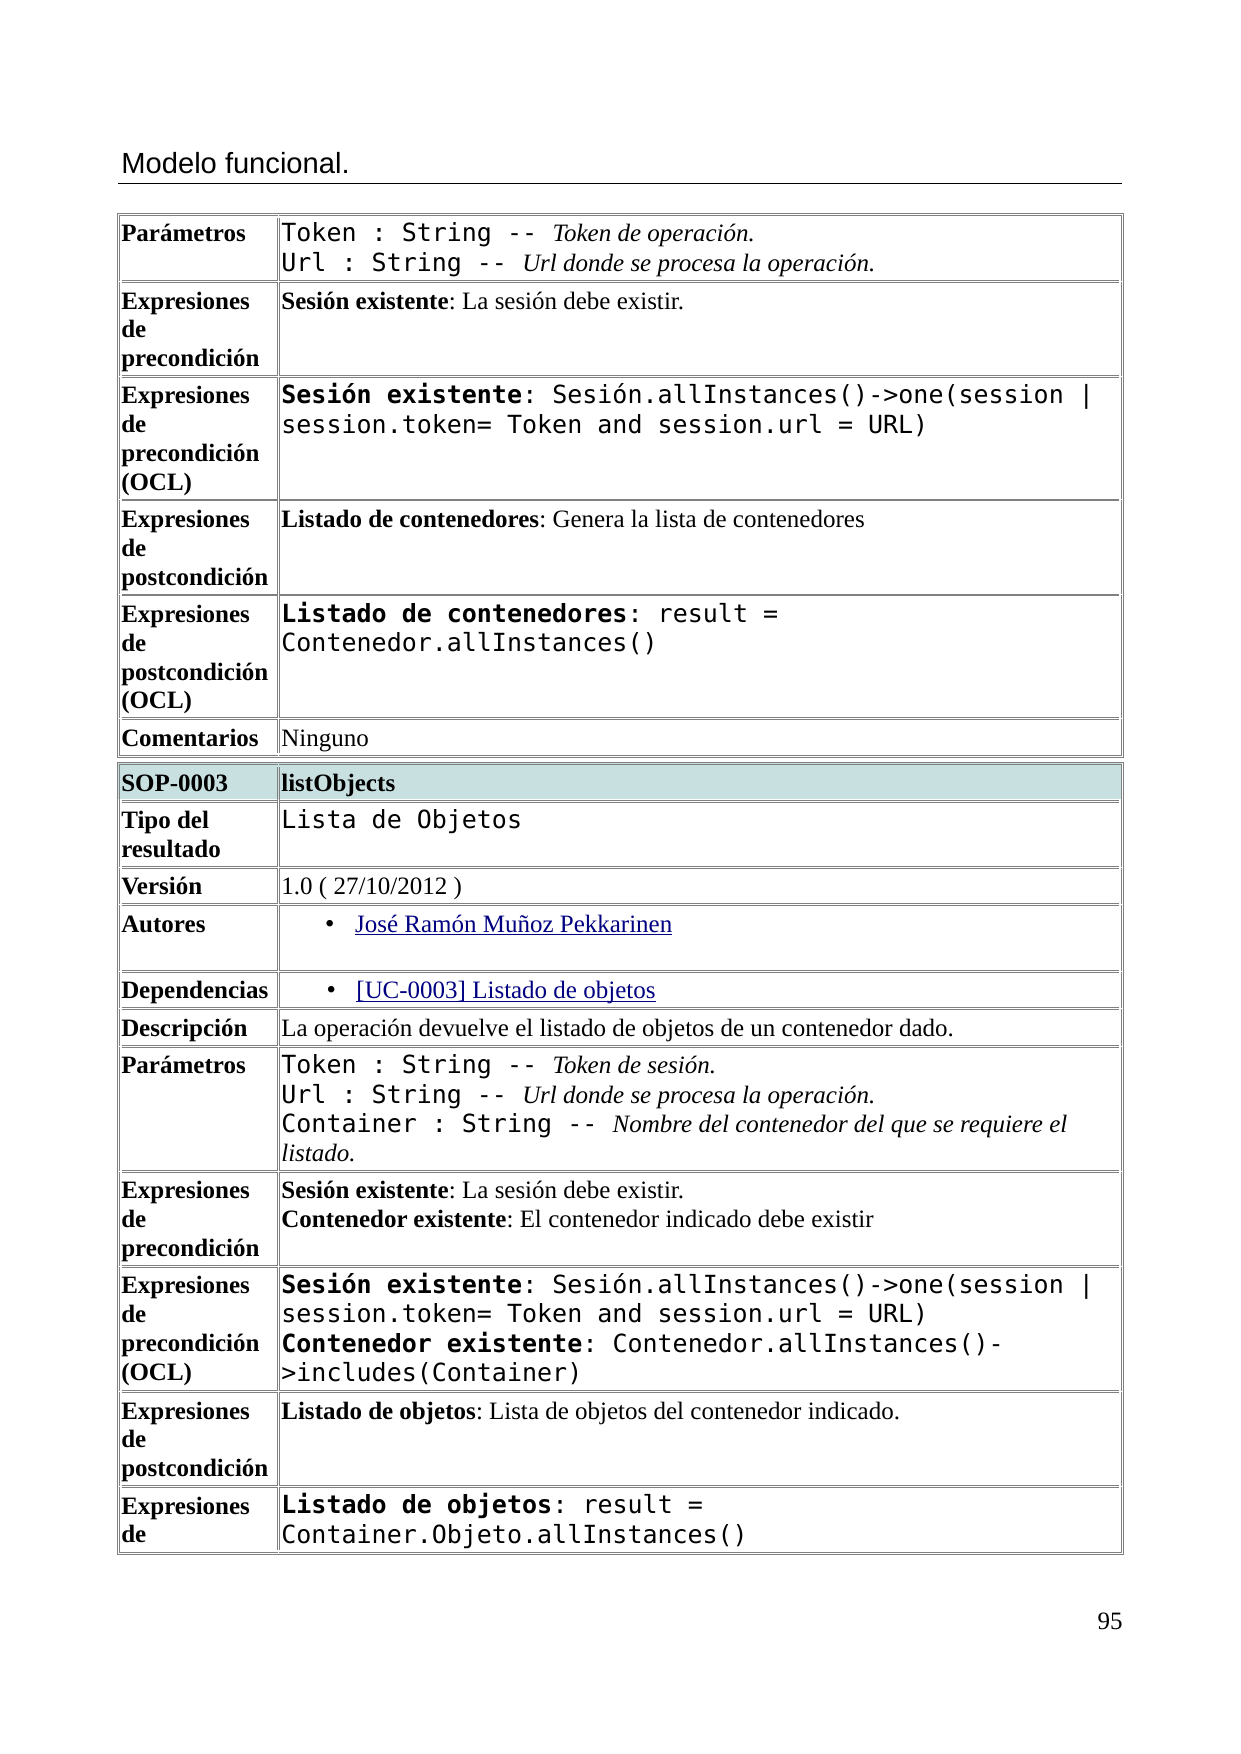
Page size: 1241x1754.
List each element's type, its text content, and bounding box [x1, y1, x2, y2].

table_cell 1.0 ( 27/10/2012 ) [280, 866, 1121, 903]
table_cell Tipo del resultado [120, 800, 277, 866]
table_cell Sesión existente: La sesión debe existir. [280, 280, 1121, 375]
table_cell Listado de contenedores: Genera la lista de contenedores [280, 499, 1122, 593]
table_cell Sesión existente: Sesión.allInstances()->one(session | session.token= Token and session.url = URL) Contenedor existente: Contenedor.allInstances()->includes(Container) [280, 1265, 1121, 1390]
table_cell Ninguno [278, 717, 1121, 754]
table_cell Expresiones de precondición [120, 1170, 277, 1265]
table_cell José Ramón Muñoz Pekkarinen [278, 903, 1122, 970]
table_cell Token : String -- Token de sesión. Url : String -- Url donde se procesa la operación. Container : String -- Nombre del contenedor del que se requiere el listado. [280, 1045, 1121, 1170]
table_cell Listado de objetos: result = Container.Objeto.allInstances() [278, 1485, 1121, 1552]
table_cell Parámetros [120, 216, 278, 280]
table_cell Descripción [118, 1007, 278, 1045]
table_cell Token : String -- Token de operación. Url : String -- Url donde se procesa la operación. [278, 216, 1121, 280]
table_cell Expresiones de postcondición (OCL) [118, 594, 277, 717]
table_header listObjects [278, 765, 1121, 799]
table_cell Dependencias [120, 970, 277, 1007]
table_cell Expresiones de precondición (OCL) [120, 375, 277, 498]
table_cell Expresiones de postcondición [118, 499, 277, 593]
table_header SOP-0003 [120, 765, 278, 799]
table_cell [UC-0003] Listado de objetos [280, 970, 1121, 1007]
table_cell Sesión existente: La sesión debe existir. Contenedor existente: El contenedor indicado debe existir [280, 1170, 1121, 1265]
table_cell Expresiones de postcondición [118, 1390, 278, 1485]
table_cell Lista de Objetos [280, 800, 1121, 866]
table_cell Versión [120, 866, 277, 903]
table_cell Listado de objetos: Lista de objetos del contenedor indicado. [278, 1390, 1122, 1485]
table_cell Autores [118, 903, 278, 970]
table_cell Expresiones de [120, 1485, 278, 1552]
table_cell Listado de contenedores: result = Contenedor.allInstances() [280, 594, 1122, 717]
table_cell Parámetros [120, 1045, 277, 1170]
table_cell Expresiones de precondición (OCL) [120, 1265, 277, 1390]
table_cell Sesión existente: Sesión.allInstances()->one(session | session.token= Token and session.url = URL) [280, 375, 1121, 498]
table_cell Expresiones de precondición [120, 280, 277, 375]
table_cell La operación devuelve el listado de objetos de un contenedor dado. [278, 1007, 1122, 1045]
table_cell Comentarios [120, 717, 278, 754]
